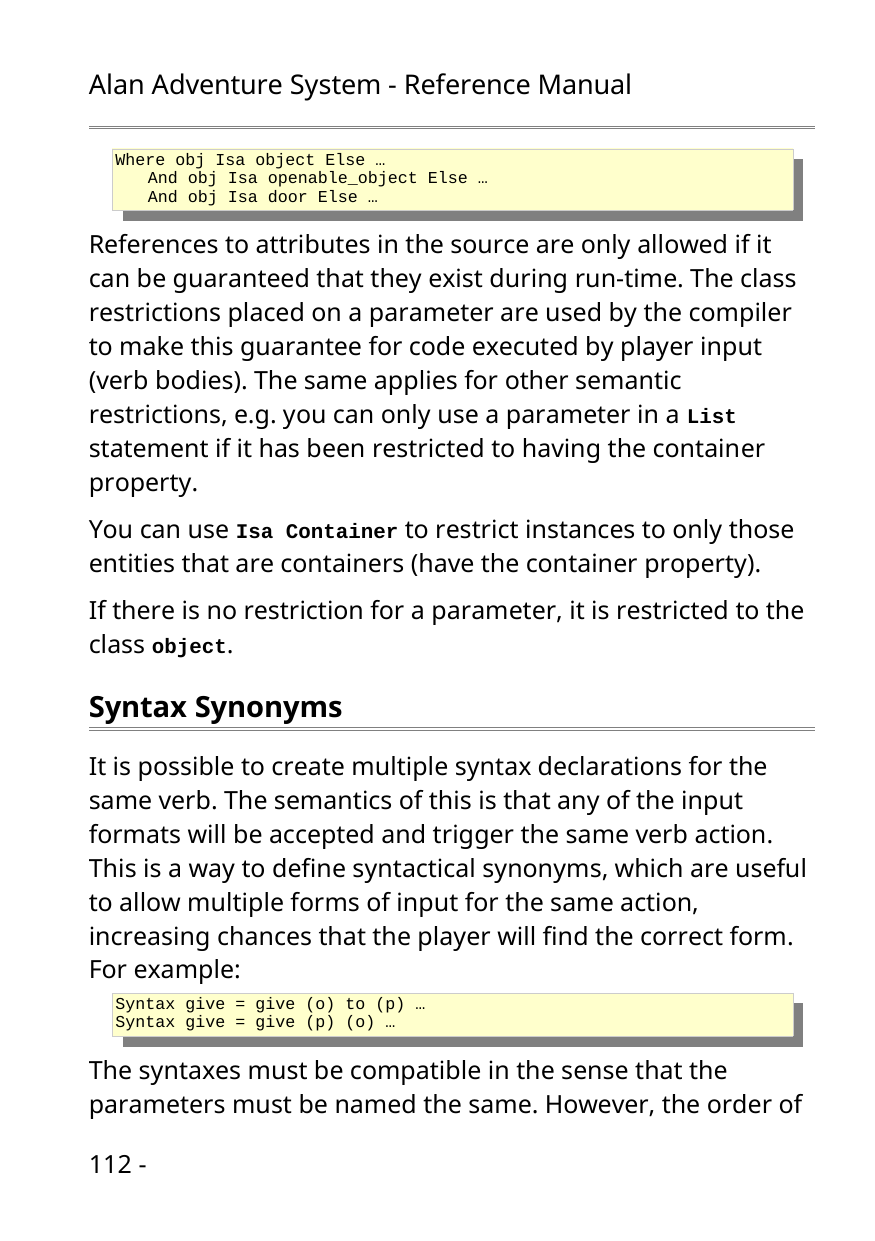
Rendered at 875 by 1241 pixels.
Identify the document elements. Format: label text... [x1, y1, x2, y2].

text The syntaxes must be compatible in the sense that the parameters must be named the same. However, the order of [88, 1053, 815, 1121]
text It is possible to create multiple syntax declarations for the same verb. The semantics of this is that any of the input formats will be accepted and trigger the same verb action. This is a way to define syntactical synonyms, which are useful to allow multiple forms of input for the same action, increasing chances that the player will find the correct form. For example: [88, 749, 815, 986]
text Syntax give = give (o) to (p) … Syntax give = give (p) (o) … [113, 994, 793, 1036]
subtitle Syntax Synonyms [88, 686, 815, 730]
text You can use Isa Container to restrict instances to only those entities that are containers (have the container property). [88, 512, 815, 580]
text Where obj Isa object Else … And obj Isa openable_object Else … And obj Isa door Else … [113, 150, 793, 210]
text If there is no restriction for a parameter, it is restricted to the class object. [88, 593, 815, 661]
text References to attributes in the source are only allowed if it can be guaranteed that they exist during run-time. The class restrictions placed on a parameter are used by the compiler to make this guarantee for code executed by player input (verb bodies). The same applies for other semantic restrictions, e.g. you can only use a parameter in a List statement if it has been restricted to having the contain­er property. [88, 227, 815, 499]
